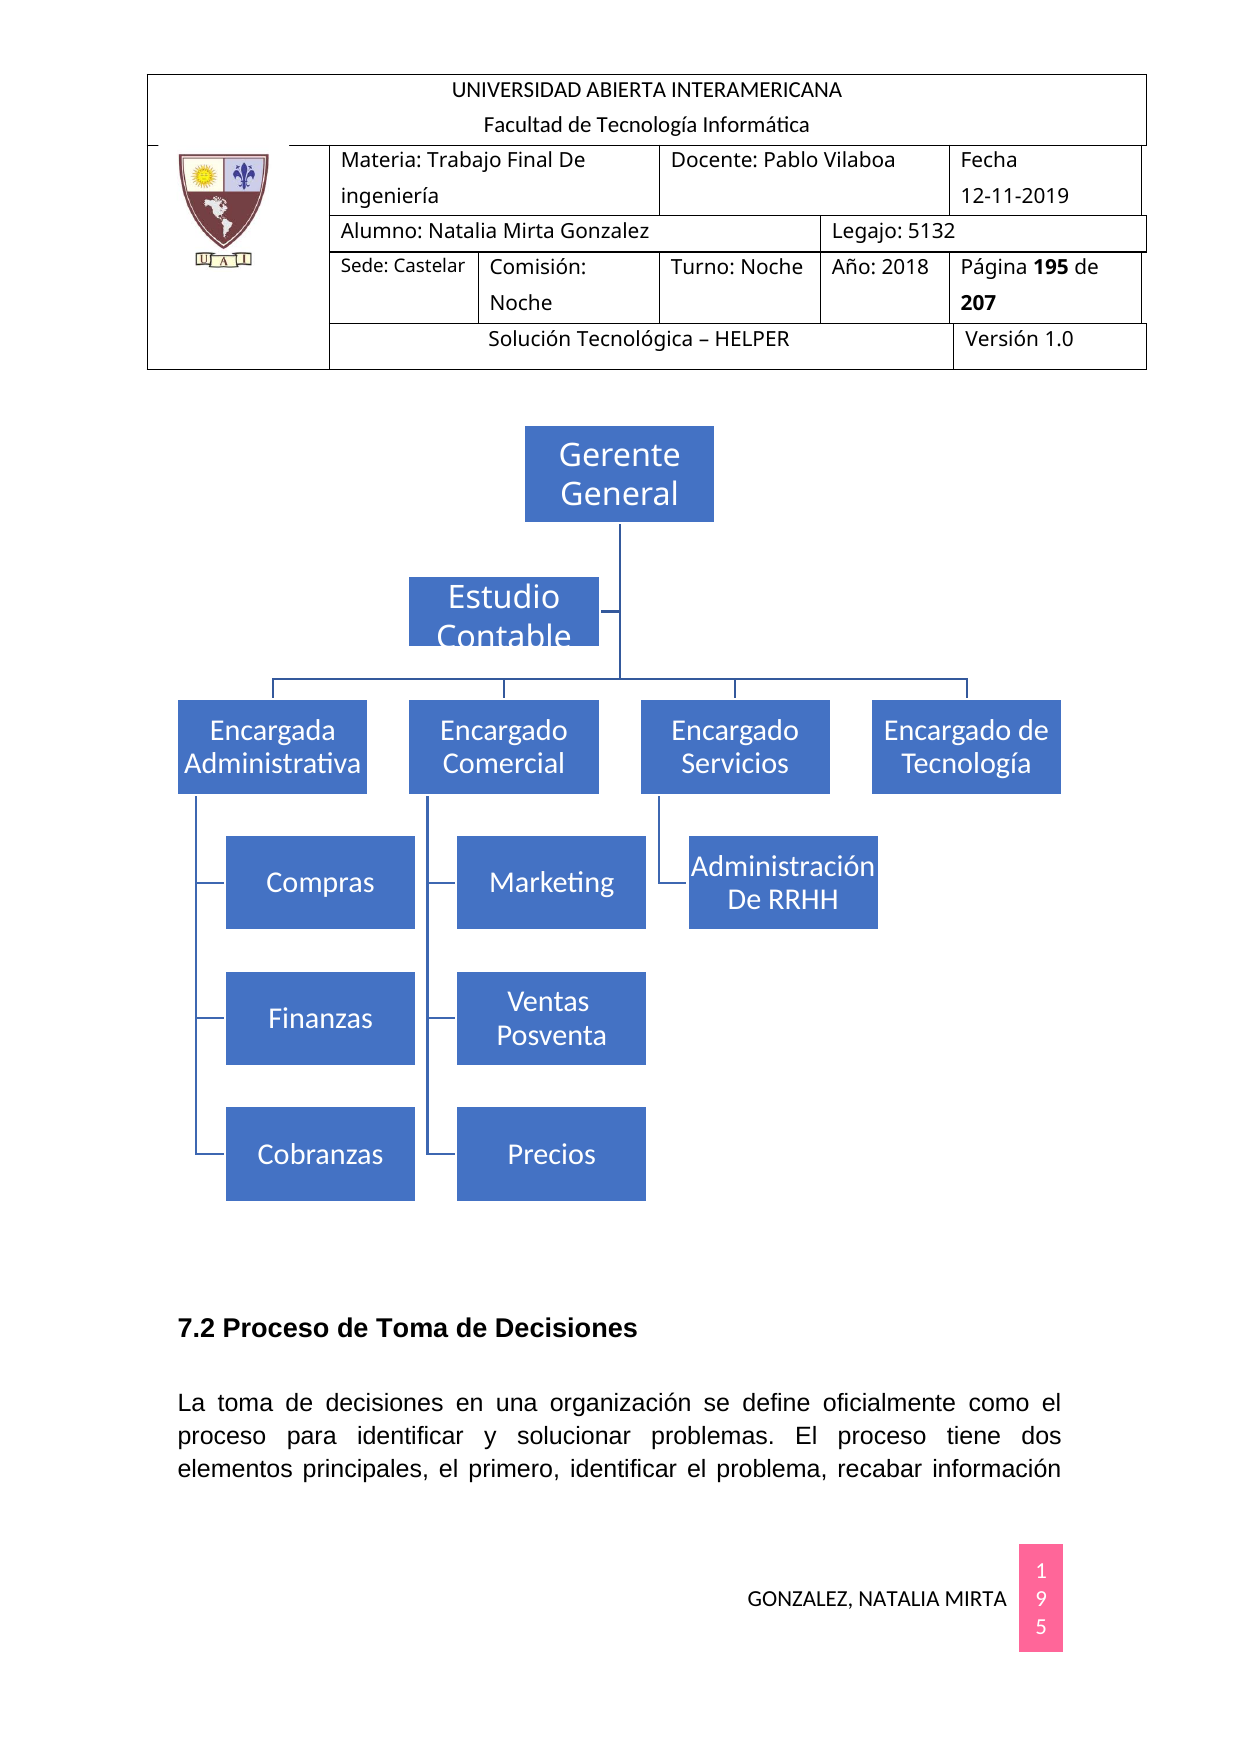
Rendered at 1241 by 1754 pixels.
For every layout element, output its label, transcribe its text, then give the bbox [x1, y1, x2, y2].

text La toma de decisiones en una organización se define oficialmente como el proceso para identificar y solucionar problemas. El proceso tiene dos elementos principales, el primero, identificar el problema, recabar información [177, 1388, 1063, 1483]
subtitle 7.2 Proceso de Toma de Decisiones [177, 1312, 1063, 1343]
